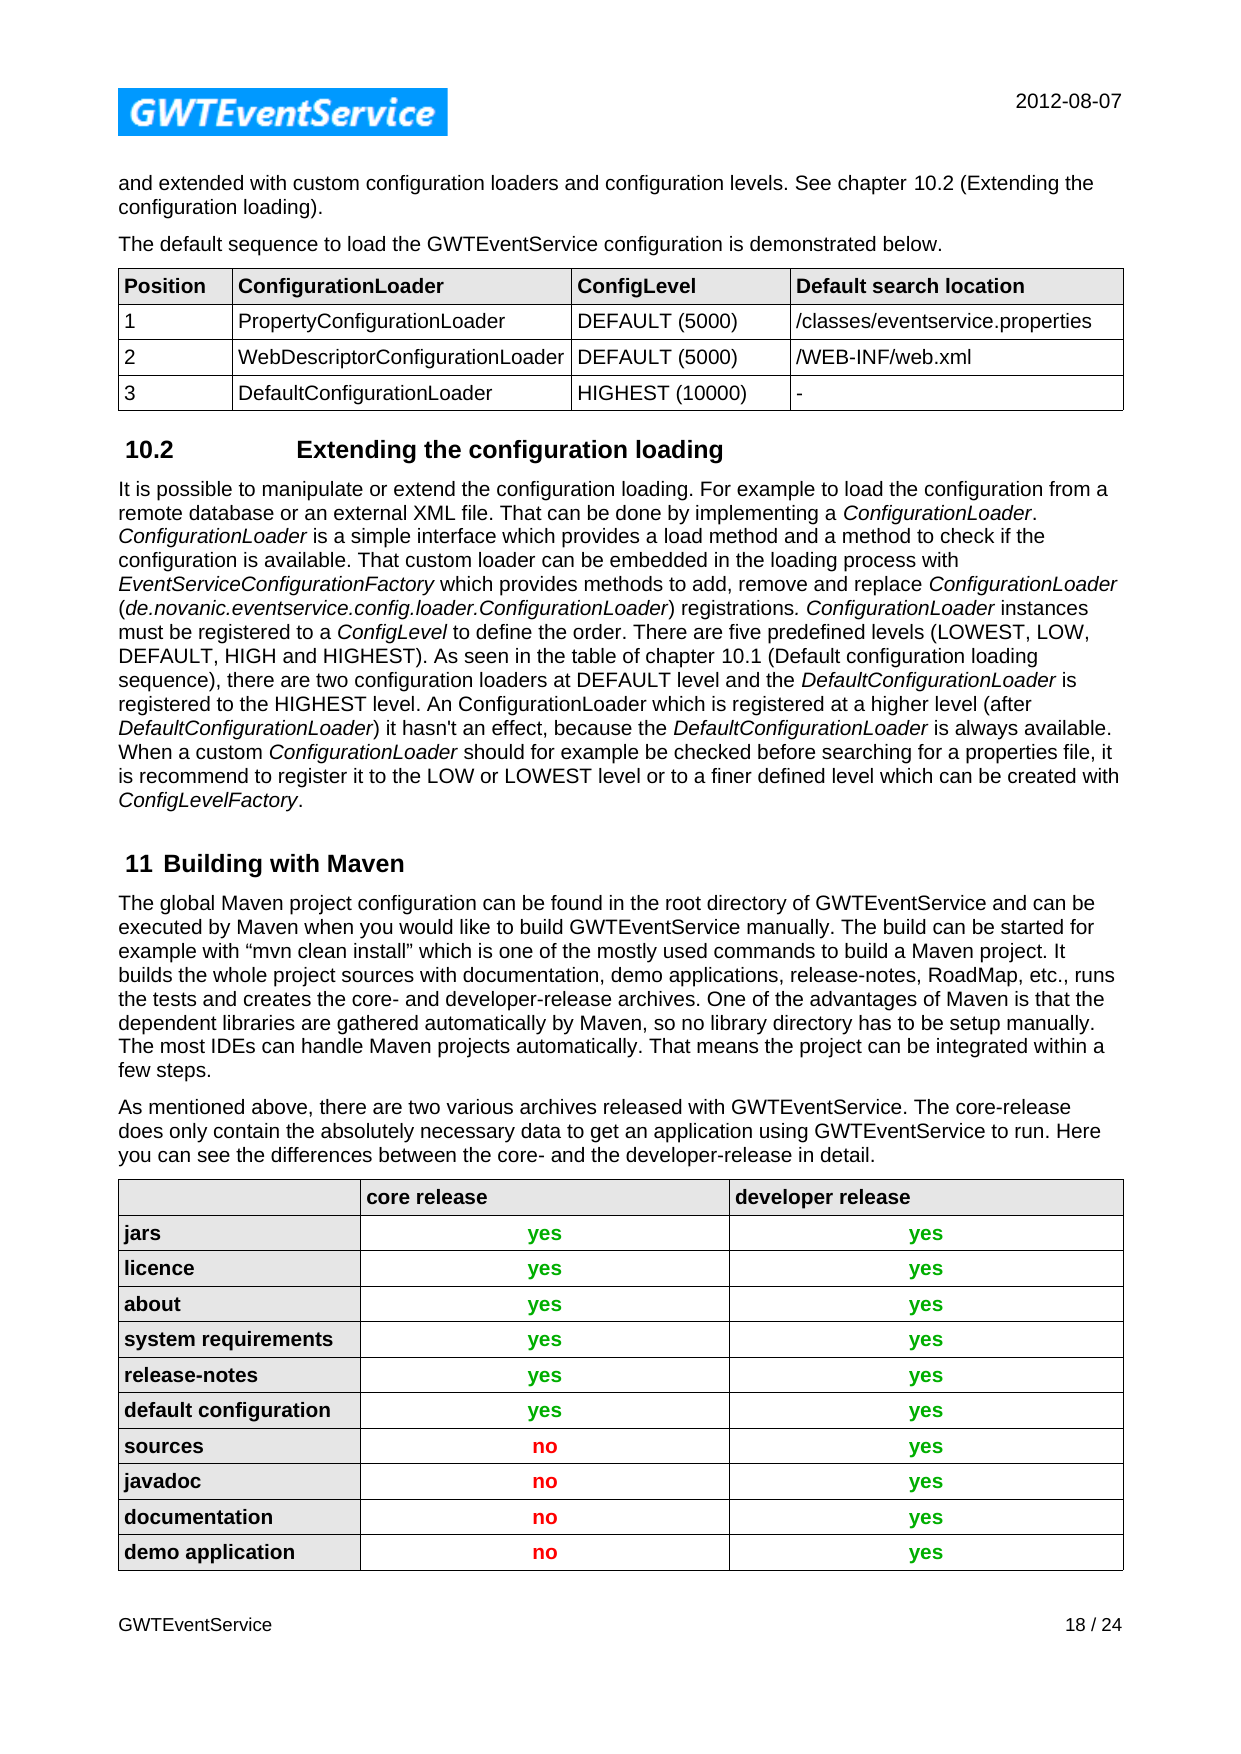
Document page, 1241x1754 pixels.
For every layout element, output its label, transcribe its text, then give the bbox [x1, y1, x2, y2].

table_cell yes [730, 1393, 1123, 1428]
table_header developer release [730, 1180, 1123, 1215]
table_cell yes [361, 1393, 729, 1428]
table_cell documentation [119, 1500, 360, 1534]
table_header core release [361, 1180, 729, 1215]
table_cell no [361, 1500, 729, 1534]
table_cell yes [730, 1464, 1123, 1499]
table_header Position [119, 269, 232, 304]
table_cell /classes/eventservice.properties [791, 305, 1123, 339]
table_cell yes [730, 1429, 1123, 1463]
table_cell default configuration [119, 1393, 360, 1428]
table_cell yes [361, 1216, 729, 1250]
table_cell - [791, 376, 1123, 410]
table_cell sources [119, 1429, 360, 1463]
table_cell yes [730, 1251, 1123, 1286]
text The default sequence to load the GWTEventService configuration is demonstrated below. [118, 232, 1122, 256]
table_cell DEFAULT (5000) [572, 305, 790, 339]
table_cell DefaultConfigurationLoader [233, 376, 571, 410]
table_cell yes [730, 1500, 1123, 1534]
subtitle Extending the configuration loading [118, 435, 1122, 464]
table_cell no [361, 1535, 729, 1570]
table_cell release-notes [119, 1358, 360, 1392]
table_cell demo application [119, 1535, 360, 1570]
table_cell 2 [119, 340, 232, 375]
table_cell yes [730, 1287, 1123, 1321]
table_cell 1 [119, 305, 232, 339]
table_header [119, 1180, 360, 1215]
table_cell yes [730, 1216, 1123, 1250]
table_cell yes [730, 1358, 1123, 1392]
table_header ConfigurationLoader [233, 269, 571, 304]
table_cell yes [361, 1287, 729, 1321]
table_cell javadoc [119, 1464, 360, 1499]
subtitle Building with Maven [118, 849, 1122, 878]
table_cell about [119, 1287, 360, 1321]
table_cell licence [119, 1251, 360, 1286]
table_cell WebDescriptorConfigurationLoader [233, 340, 571, 375]
table_cell no [361, 1429, 729, 1463]
picture [118, 88, 448, 136]
table_header Default search location [791, 269, 1123, 304]
table_cell yes [361, 1358, 729, 1392]
text The global Maven project configuration can be found in the root directory of GWTEventService and can be executed by Maven when you would like to build GWTEventService manually. The build can be started for example with “mvn clean install” which is one of the mostly used commands to build a Maven project. It builds the whole project sources with documentation, demo applications, release-notes, RoadMap, etc., runs the tests and creates the core- and developer-release archives. One of the advantages of Maven is that the dependent libraries are gathered automatically by Maven, so no library directory has to be setup manually. The most IDEs can handle Maven projects automatically. That means the project can be integrated within a few steps. [118, 891, 1122, 1082]
text It is possible to manipulate or extend the configuration loading. For example to load the configuration from a remote database or an external XML file. That can be done by implementing a ConfigurationLoader. ConfigurationLoader is a simple interface which provides a load method and a method to check if the configuration is available. That custom loader can be embedded in the loading process with EventServiceConfigurationFactory which provides methods to add, remove and replace ConfigurationLoader (de.novanic.eventservice.config.loader.ConfigurationLoader) registrations. ConfigurationLoader instances must be registered to a ConfigLevel to define the order. There are five predefined levels (LOWEST, LOW, DEFAULT, HIGH and HIGHEST). As seen in the table of chapter 10.1 (Default configuration loading sequence), there are two configuration loaders at DEFAULT level and the DefaultConfigurationLoader is registered to the HIGHEST level. An ConfigurationLoader which is registered at a higher level (after DefaultConfigurationLoader) it hasn't an effect, because the DefaultConfigurationLoader is always available. When a custom ConfigurationLoader should for example be checked before searching for a properties file, it is recommend to register it to the LOW or LOWEST level or to a finer defined level which can be created with ConfigLevelFactory. [118, 476, 1122, 812]
table_cell jars [119, 1216, 360, 1250]
table_cell no [361, 1464, 729, 1499]
table_cell 3 [119, 376, 232, 410]
text As mentioned above, there are two various archives released with GWTEventService. The core-release does only contain the absolutely necessary data to get an application using GWTEventService to run. Here you can see the differences between the core- and the developer-release in detail. [118, 1095, 1122, 1167]
table_cell yes [361, 1322, 729, 1357]
table_cell yes [730, 1535, 1123, 1570]
table_cell HIGHEST (10000) [572, 376, 790, 410]
table_header ConfigLevel [572, 269, 790, 304]
table_cell DEFAULT (5000) [572, 340, 790, 375]
table_cell /WEB-INF/web.xml [791, 340, 1123, 375]
text and extended with custom configuration loaders and configuration levels. See chapter 10.2 (Extending the configuration loading). [118, 171, 1122, 219]
table_cell PropertyConfigurationLoader [233, 305, 571, 339]
table_cell yes [730, 1322, 1123, 1357]
table_cell yes [361, 1251, 729, 1286]
table_cell system requirements [119, 1322, 360, 1357]
